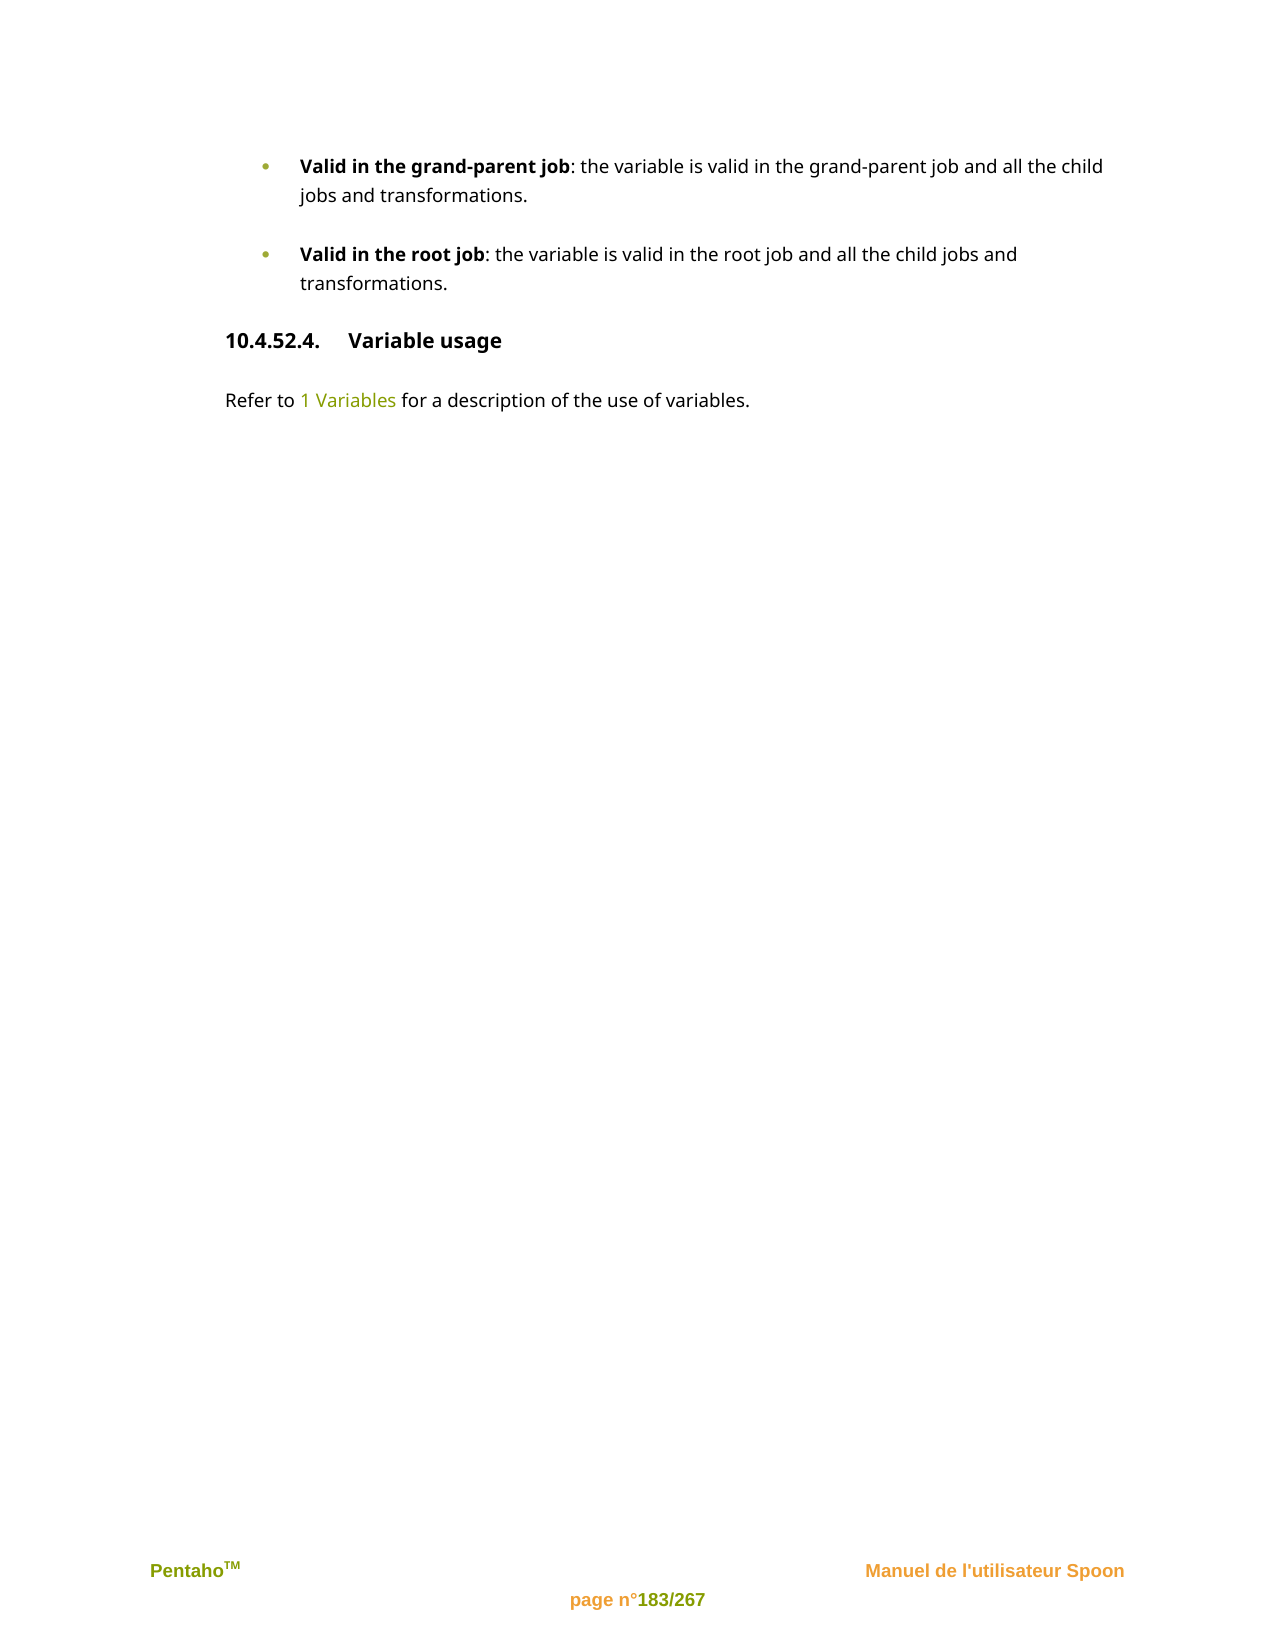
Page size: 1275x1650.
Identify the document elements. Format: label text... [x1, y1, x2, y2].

list Valid in the root job: the variable is valid in the root job and all the child jobs and transformations. [262, 238, 1125, 296]
subtitle Variable usage [225, 326, 1125, 355]
text Refer to 1 Variables for a description of the use of variables. [225, 384, 1125, 413]
list Valid in the grand-parent job: the variable is valid in the grand-parent job and all the child jobs and transformations. [262, 150, 1125, 208]
